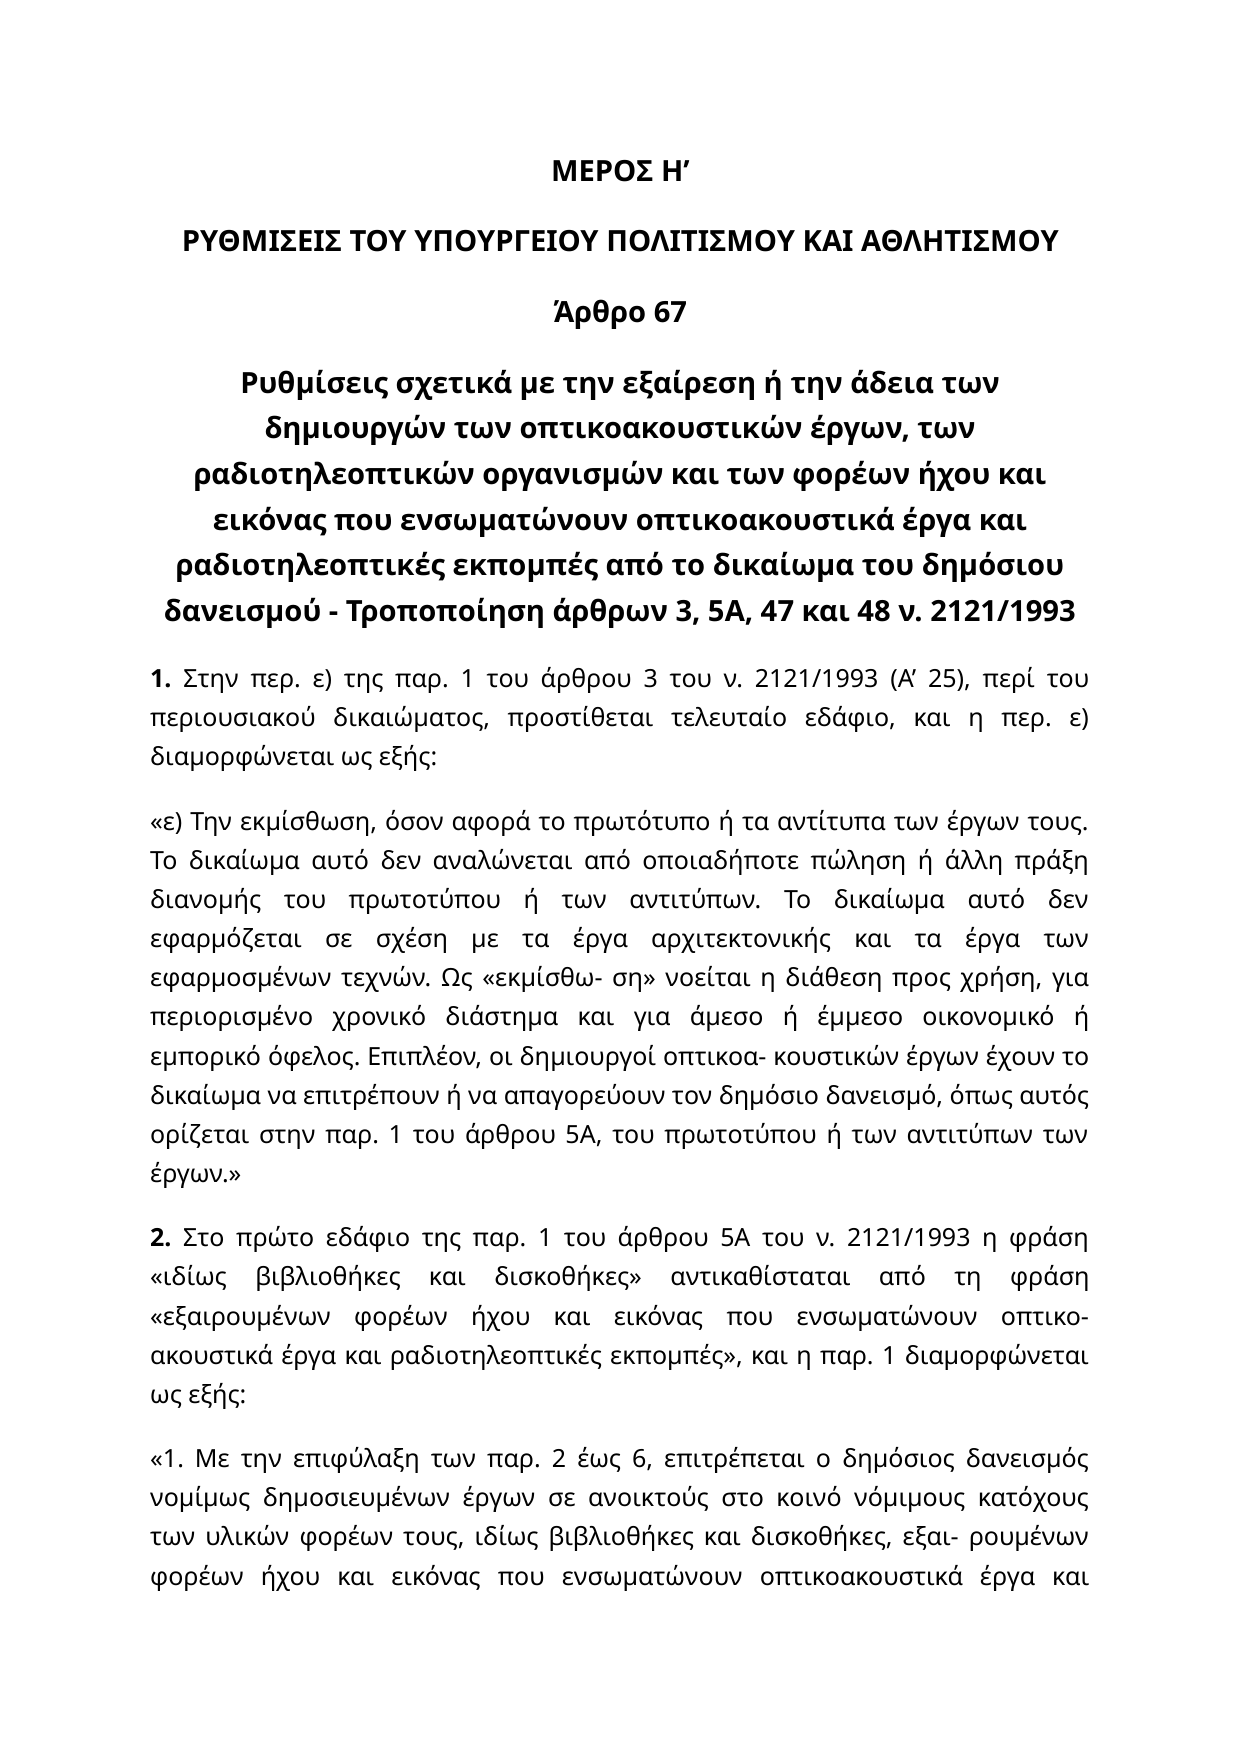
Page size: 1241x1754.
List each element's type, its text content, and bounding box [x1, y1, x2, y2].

subtitle Ρυθμίσεις σχετικά με την εξαίρεση ή την άδεια των δημιουργών των οπτικοακουστικών έργων, των ραδιοτηλεοπτικών οργανισμών και των φορέων ήχου και εικόνας που ενσωματώνουν οπτικοακουστικά έργα και ραδιοτηλεοπτικές εκπομπές από το δικαίωμα του δημόσιου δανεισμού - Τροποποίηση άρθρων 3, 5Α, 47 και 48 ν. 2121/1993 [150, 362, 1090, 630]
text «1. Με την επιφύλαξη των παρ. 2 έως 6, επιτρέπεται ο δημόσιος δανεισμός νομίμως δημοσιευμένων έργων σε ανοικτούς στο κοινό νόμιμους κατόχους των υλικών φορέων τους, ιδίως βιβλιοθήκες και δισκοθήκες, εξαι- ρουμένων φορέων ήχου και εικόνας που ενσωματώνουν οπτικοακουστικά έργα και [150, 1441, 1090, 1592]
subtitle Άρθρο 67 [150, 291, 1090, 331]
text 1. Στην περ. ε) της παρ. 1 του άρθρου 3 του ν. 2121/1993 (Α’ 25), περί του περιουσιακού δικαιώματος, προστίθεται τελευταίο εδάφιο, και η περ. ε) διαμορφώνεται ως εξής: [150, 661, 1090, 773]
text «ε) Την εκμίσθωση, όσον αφορά το πρωτότυπο ή τα αντίτυπα των έργων τους. Το δικαίωμα αυτό δεν αναλώνεται από οποιαδήποτε πώληση ή άλλη πράξη διανομής του πρωτοτύπου ή των αντιτύπων. Το δικαίωμα αυτό δεν εφαρμόζεται σε σχέση με τα έργα αρχιτεκτονικής και τα έργα των εφαρμοσμένων τεχνών. Ως «εκμίσθω- ση» νοείται η διάθεση προς χρήση, για περιορισμένο χρονικό διάστημα και για άμεσο ή έμμεσο οικονομικό ή εμπορικό όφελος. Επιπλέον, οι δημιουργοί οπτικοα- κουστικών έργων έχουν το δικαίωμα να επιτρέπουν ή να απαγορεύουν τον δημόσιο δανεισμό, όπως αυτός ορίζεται στην παρ. 1 του άρθρου 5Α, του πρωτοτύπου ή των αντιτύπων των έργων.» [150, 803, 1090, 1190]
subtitle ΡΥΘΜΙΣΕΙΣ ΤΟΥ ΥΠΟΥΡΓΕΙΟΥ ΠΟΛΙΤΙΣΜΟΥ ΚΑΙ ΑΘΛΗΤΙΣΜΟΥ [150, 221, 1090, 260]
text 2. Στο πρώτο εδάφιο της παρ. 1 του άρθρου 5Α του ν. 2121/1993 η φράση «ιδίως βιβλιοθήκες και δισκοθήκες» αντικαθίσταται από τη φράση «εξαιρουμένων φορέων ήχου και εικόνας που ενσωματώνουν οπτικο- ακουστικά έργα και ραδιοτηλεοπτικές εκπομπές», και η παρ. 1 διαμορφώνεται ως εξής: [150, 1220, 1090, 1411]
subtitle ΜΕΡΟΣ Η’ [150, 150, 1090, 190]
